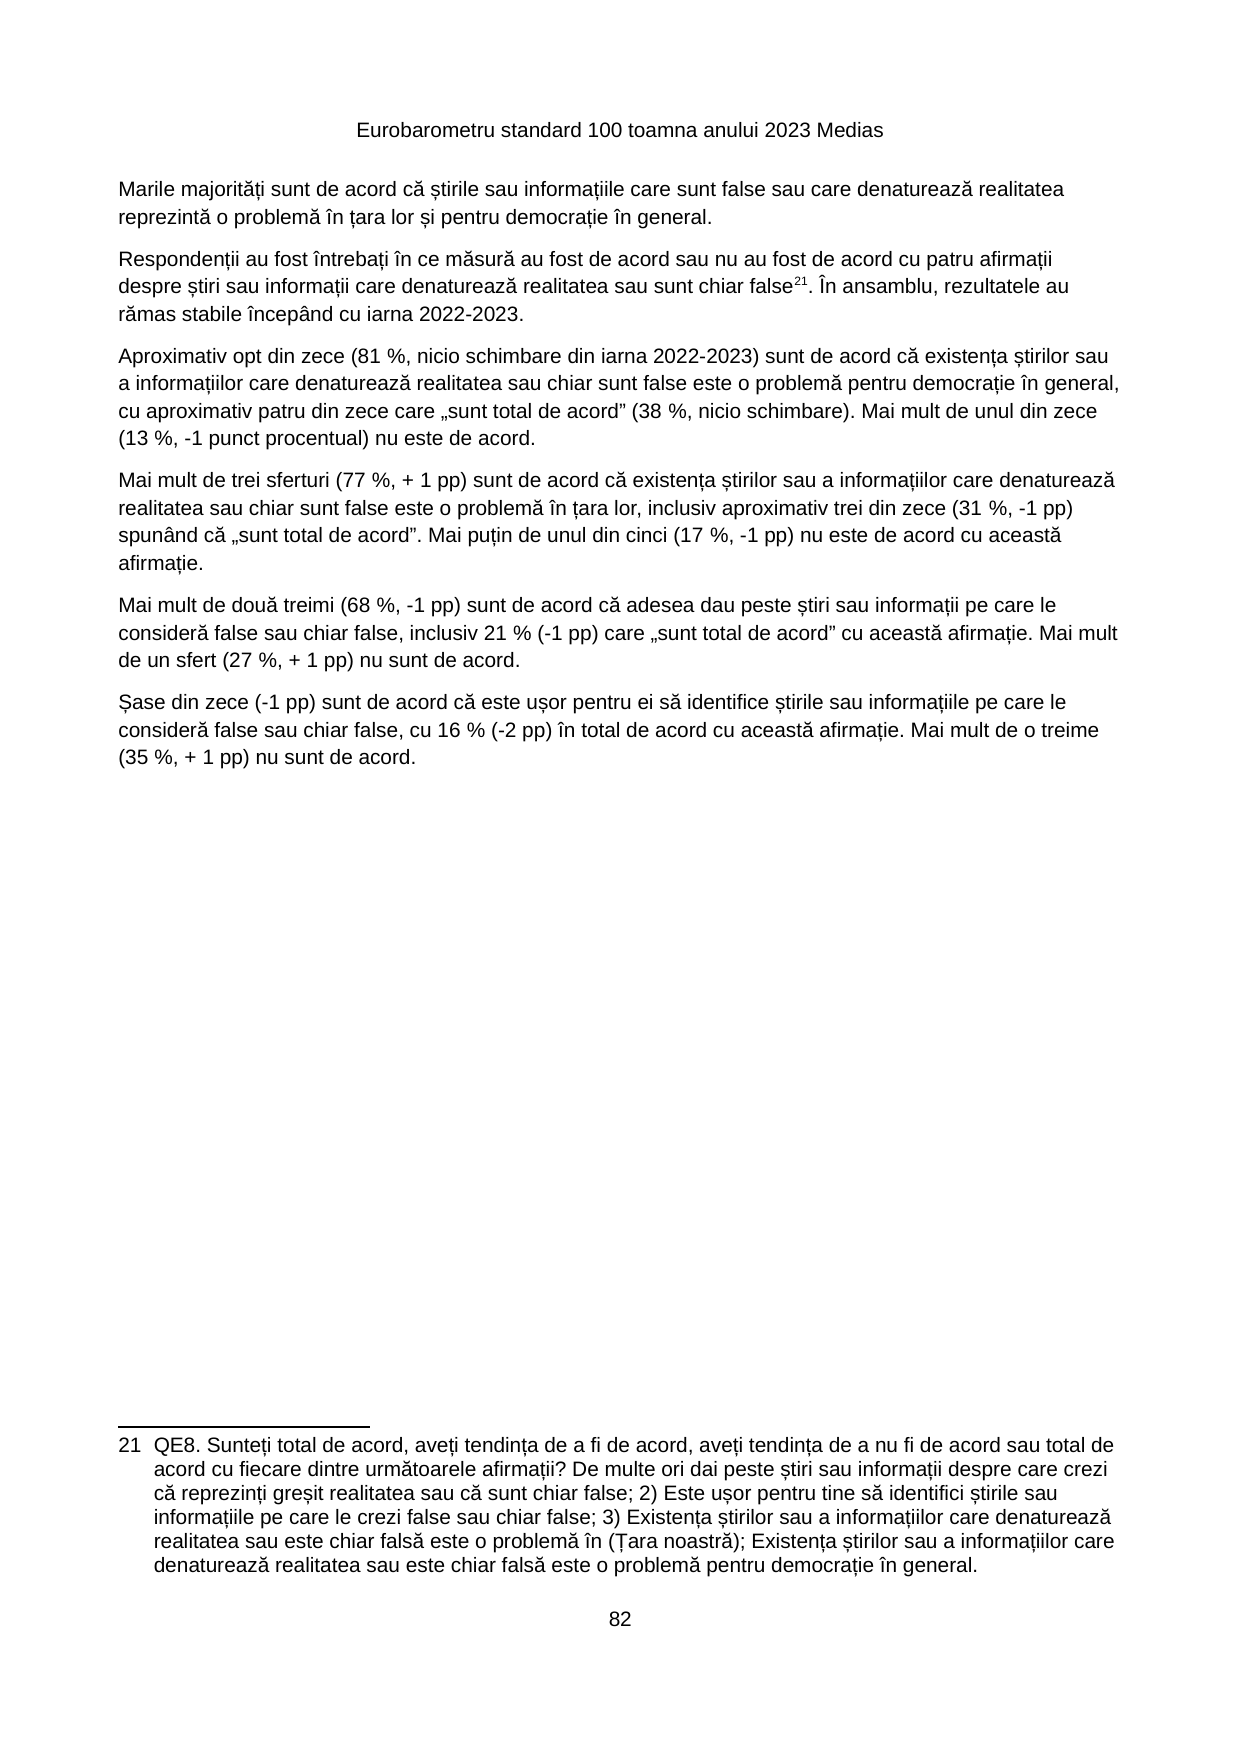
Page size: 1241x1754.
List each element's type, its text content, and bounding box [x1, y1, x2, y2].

text Mai mult de două treimi (68 %, -1 pp) sunt de acord că adesea dau peste știri sau informații pe care le consideră false sau chiar false, inclusiv 21 % (-1 pp) care „sunt total de acord” cu această afirmație. Mai mult de un sfert (27 %, + 1 pp) nu sunt de acord. [118, 593, 1122, 672]
text Mai mult de trei sferturi (77 %, + 1 pp) sunt de acord că existența știrilor sau a informațiilor care denaturează realitatea sau chiar sunt false este o problemă în țara lor, inclusiv aproximativ trei din zece (31 %, -1 pp) spunând că „sunt total de acord”. Mai puțin de unul din cinci (17 %, -1 pp) nu este de acord cu această afirmație. [118, 468, 1122, 575]
text Marile majorități sunt de acord că știrile sau informațiile care sunt false sau care denaturează realitatea reprezintă o problemă în țara lor și pentru democrație în general. [118, 177, 1122, 228]
text Aproximativ opt din zece (81 %, nicio schimbare din iarna 2022-2023) sunt de acord că existența știrilor sau a informațiilor care denaturează realitatea sau chiar sunt false este o problemă pentru democrație în general, cu aproximativ patru din zece care „sunt total de acord” (38 %, nicio schimbare). Mai mult de unul din zece (13 %, -1 punct procentual) nu este de acord. [118, 344, 1122, 450]
text Respondenții au fost întrebați în ce măsură au fost de acord sau nu au fost de acord cu patru afirmații despre știri sau informații care denaturează realitatea sau sunt chiar false. În ansamblu, rezultatele au rămas stabile începând cu iarna 2022-2023. [118, 247, 1122, 326]
text QE8. Sunteți total de acord, aveți tendința de a fi de acord, aveți tendința de a nu fi de acord sau total de acord cu fiecare dintre următoarele afirmații? De multe ori dai peste știri sau informații despre care crezi că reprezinți greșit realitatea sau că sunt chiar false; 2) Este ușor pentru tine să identifici știrile sau informațiile pe care le crezi false sau chiar false; 3) Existența știrilor sau a informațiilor care denaturează realitatea sau este chiar falsă este o problemă în (Țara noastră); Existența știrilor sau a informațiilor care denaturează realitatea sau este chiar falsă este o problemă pentru democrație în general. [118, 1433, 1122, 1577]
text Șase din zece (-1 pp) sunt de acord că este ușor pentru ei să identifice știrile sau informațiile pe care le consideră false sau chiar false, cu 16 % (-2 pp) în total de acord cu această afirmație. Mai mult de o treime (35 %, + 1 pp) nu sunt de acord. [118, 690, 1122, 769]
